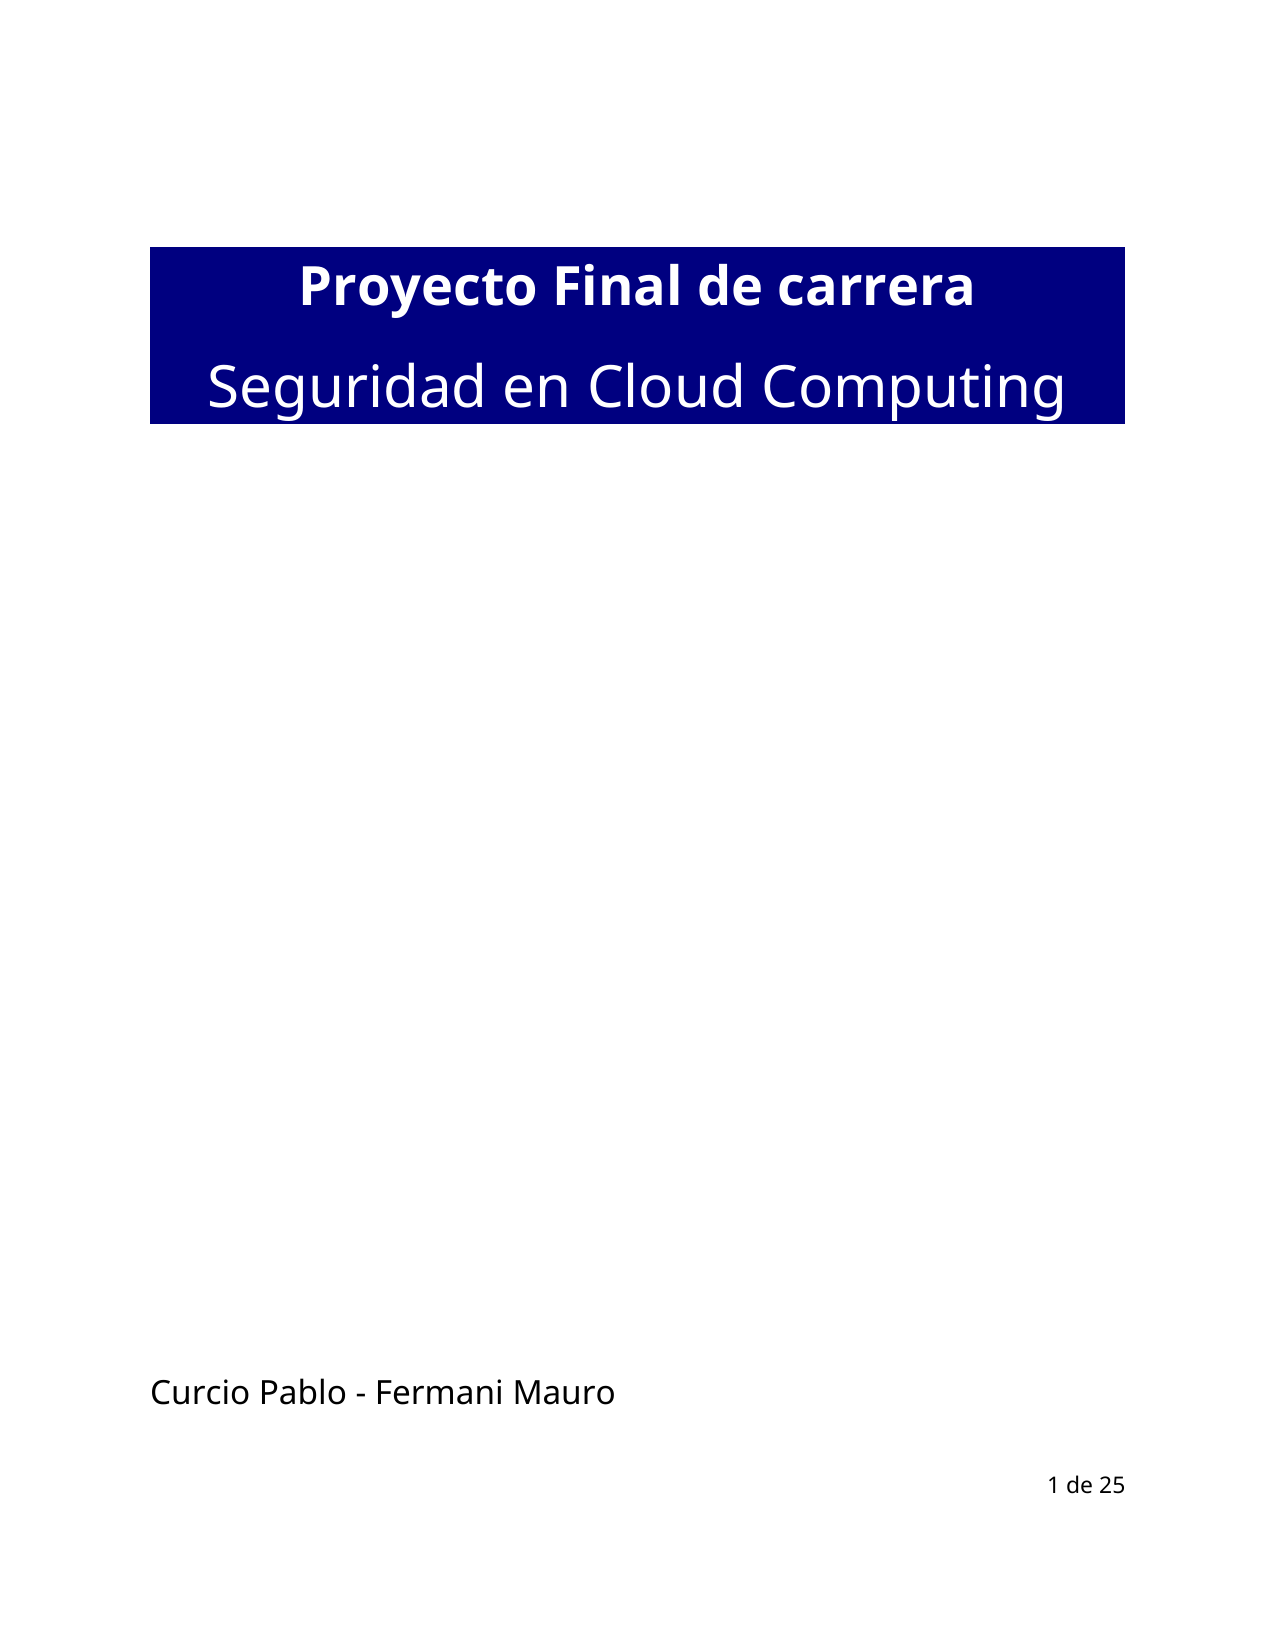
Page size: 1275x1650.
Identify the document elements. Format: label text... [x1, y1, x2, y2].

subtitle Proyecto Final de carrera [150, 247, 1125, 321]
subtitle Curcio Pablo - Fermani Mauro [150, 1369, 1125, 1414]
subtitle Seguridad en Cloud Computing [150, 344, 1125, 424]
